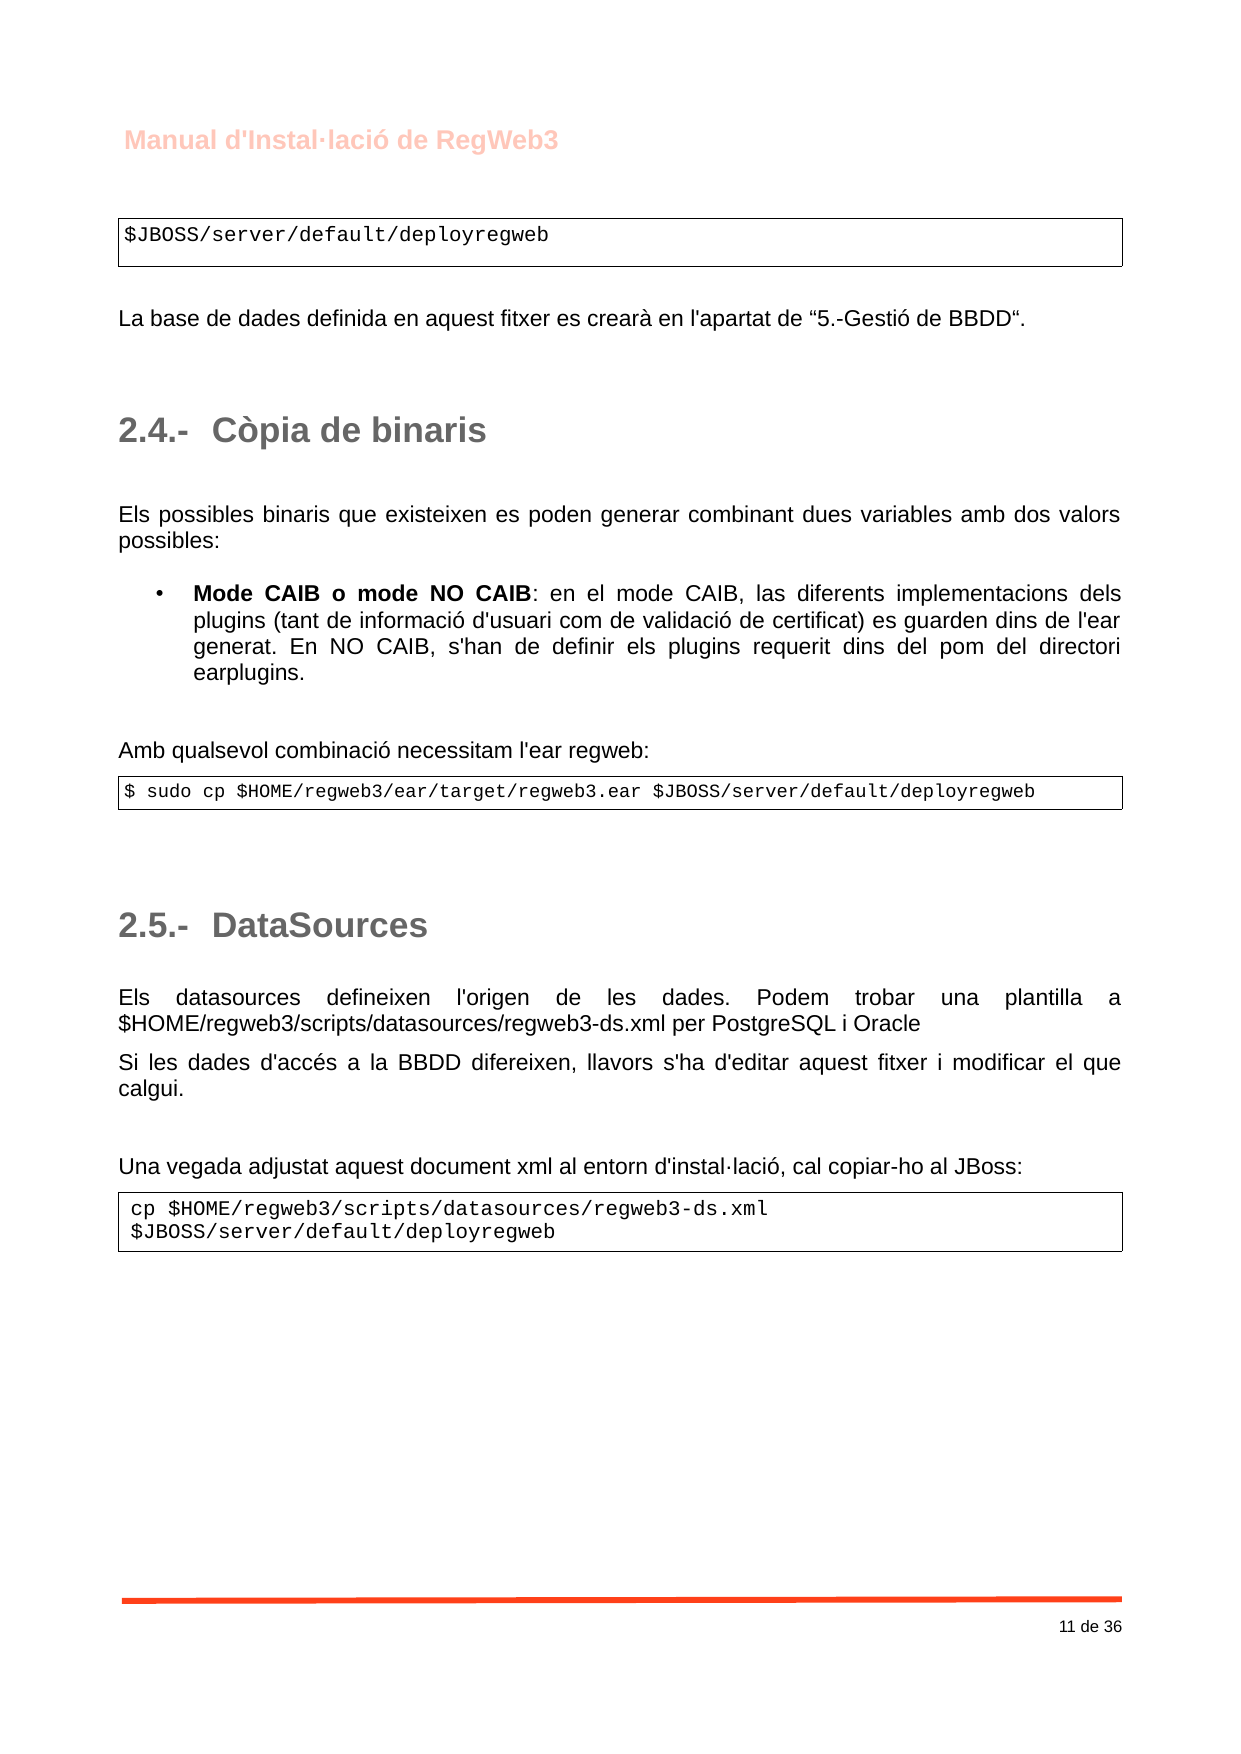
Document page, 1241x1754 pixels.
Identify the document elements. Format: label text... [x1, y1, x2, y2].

text Amb qualsevol combinació necessitam l'ear regweb: [118, 737, 1122, 763]
table_header cp $HOME/regweb3/scripts/datasources/regweb3-ds.xml $JBOSS/server/default/deployregweb [119, 1193, 1122, 1251]
text La base de dades definida en aquest fitxer es crearà en l'apartat de “5.-Gestió de BBDD“. [118, 305, 1122, 331]
text Els possibles binaris que existeixen es poden generar combinant dues variables amb dos valors possibles: [118, 501, 1122, 554]
list Mode CAIB o mode NO CAIB: en el mode CAIB, las diferents implementacions dels plugins (tant de informació d'usuari com de validació de certificat) es guarden dins de l'ear generat. En NO CAIB, s'han de definir els plugins requerit dins del pom del directori earplugins. [156, 580, 1122, 686]
text Una vegada adjustat aquest document xml al entorn d'instal·lació, cal copiar-ho al JBoss: [118, 1153, 1122, 1179]
table_header $JBOSS/server/default/deployregweb [119, 219, 1122, 266]
table_header $ sudo cp $HOME/regweb3/ear/target/regweb3.ear $JBOSS/server/default/deployregweb [119, 777, 1122, 809]
subtitle Còpia de binaris [118, 409, 1122, 450]
subtitle DataSources [118, 904, 1122, 945]
text Els datasources defineixen l'origen de les dades. Podem trobar una plantilla a $HOME/regweb3/scripts/datasources/regweb3-ds.xml per PostgreSQL i Oracle [118, 984, 1122, 1036]
text Si les dades d'accés a la BBDD difereixen, llavors s'ha d'editar aquest fitxer i modificar el que calgui. [118, 1049, 1122, 1102]
